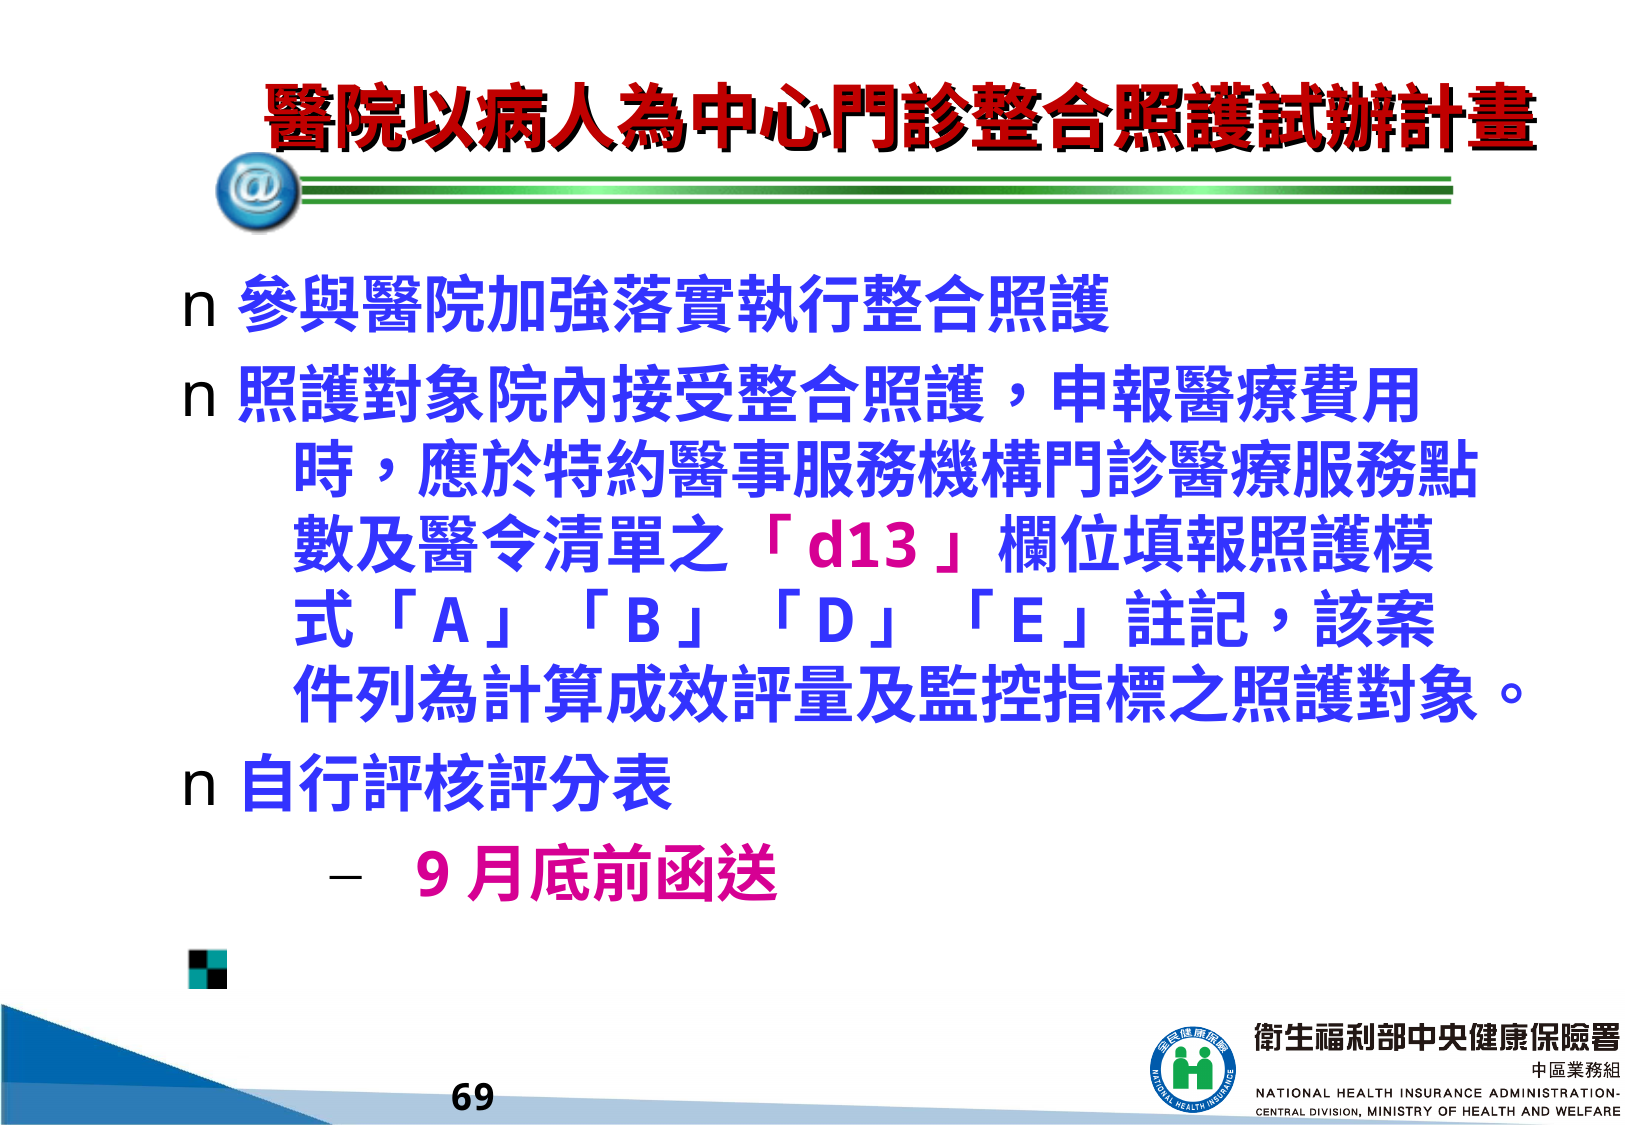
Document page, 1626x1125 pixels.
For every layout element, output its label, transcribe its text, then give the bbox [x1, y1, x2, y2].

list 參與醫院加強落實執行整合照護 照護對象院內接受整合照護，申報醫療費用時，應於特約醫事服務機構門診醫療服務點數及醫令清單之「d13」欄位填報照護模式「A」「B」「D」「E」註記，該案件列為計算成效評量及監控指標之照護對象。 自行評核評分表 9月底前函送 [165, 257, 1499, 997]
title 醫院以病人為中心門診整合照護試辦計畫 [233, 42, 1566, 185]
text_box [435, 1065, 815, 1125]
